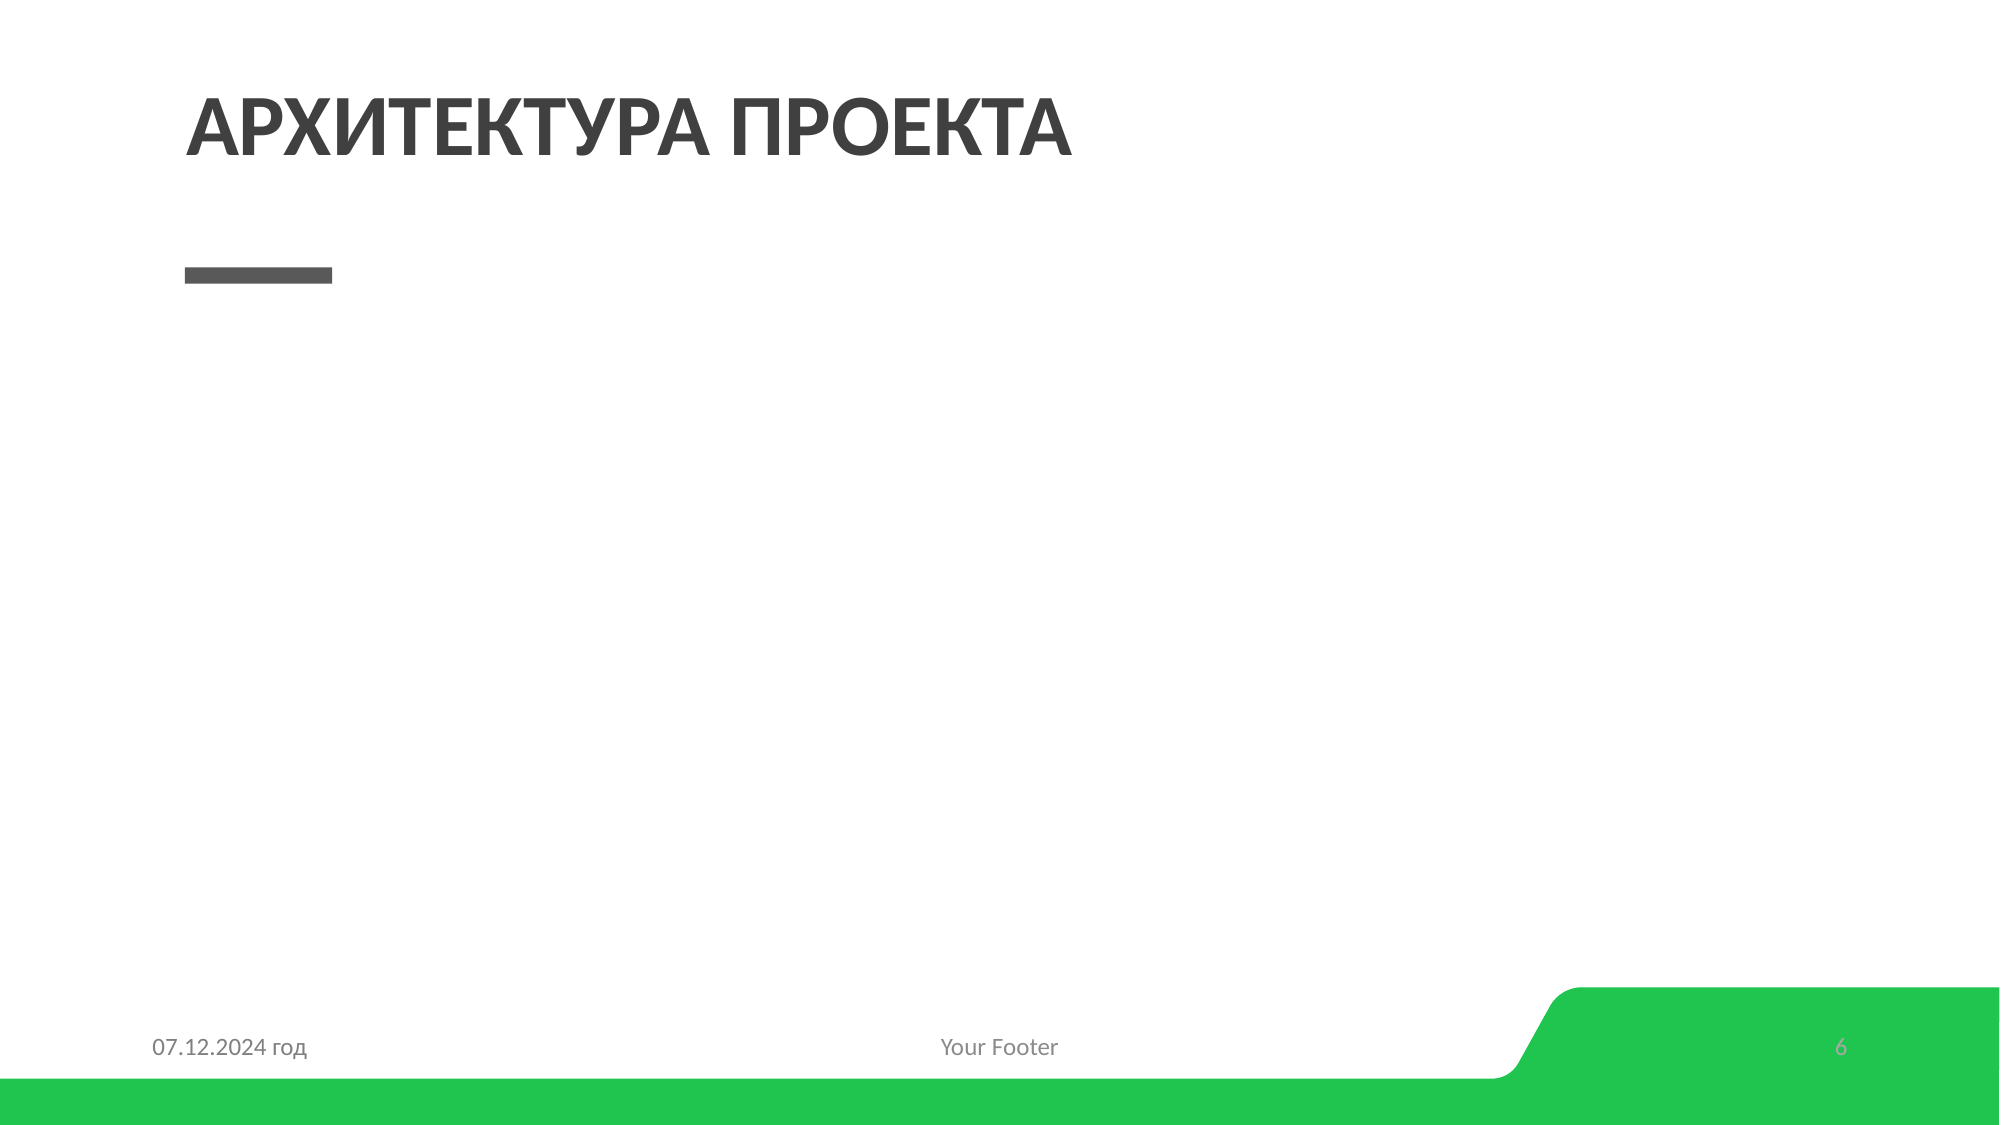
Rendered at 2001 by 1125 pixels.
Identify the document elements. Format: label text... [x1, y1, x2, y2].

title Архитектура проекта [170, 48, 1536, 207]
footer Your Footer [662, 1015, 1338, 1076]
slide_number 07.12.2024 год [137, 1015, 588, 1076]
